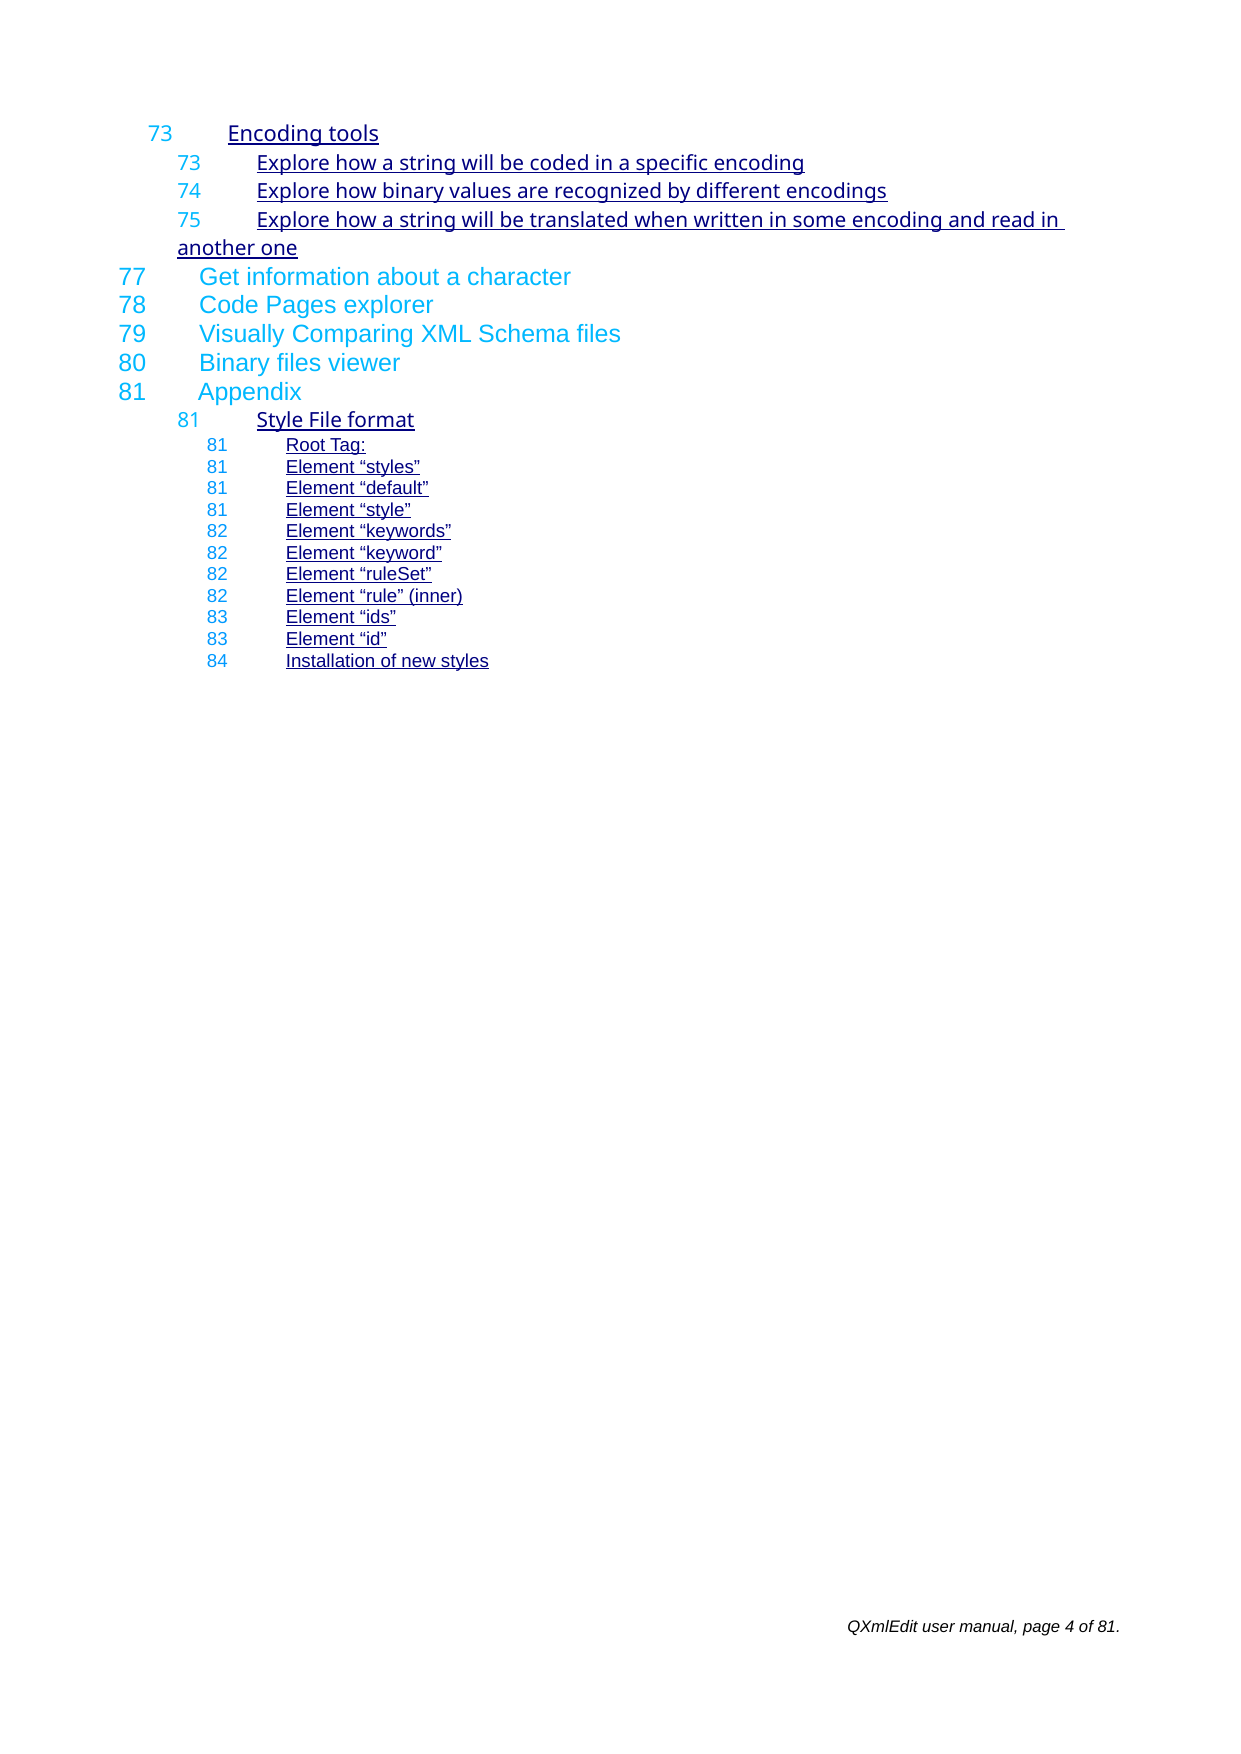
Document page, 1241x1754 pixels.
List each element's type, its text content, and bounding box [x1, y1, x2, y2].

text 74 Explore how binary values are recognized by different encodings [177, 176, 1122, 205]
text 82 Element “ruleSet” [207, 563, 1122, 585]
text 81 Element “default” [207, 477, 1122, 498]
text 83 Element “ids” [207, 606, 1122, 628]
text 79 Visually Comparing XML Schema files [118, 319, 1122, 348]
text 73 Explore how a string will be coded in a specific encoding [177, 148, 1122, 176]
text 81 Appendix [118, 377, 1122, 405]
text 82 Element “keywords” [207, 520, 1122, 542]
text 78 Code Pages explorer [118, 290, 1122, 319]
text 80 Binary files viewer [118, 348, 1122, 377]
text 75 Explore how a string will be translated when written in some encoding and read in another one [177, 205, 1122, 262]
text 81 Element “styles” [207, 455, 1122, 477]
text 82 Element “keyword” [207, 542, 1122, 563]
text 82 Element “rule” (inner) [207, 585, 1122, 606]
text 73 Encoding tools [148, 118, 1122, 148]
text 81 Style File format [177, 405, 1122, 434]
text 81 Root Tag: [207, 434, 1122, 455]
text 77 Get information about a character [118, 262, 1122, 290]
text 83 Element “id” [207, 628, 1122, 649]
text 81 Element “style” [207, 498, 1122, 520]
text 84 Installation of new styles [207, 649, 1122, 671]
